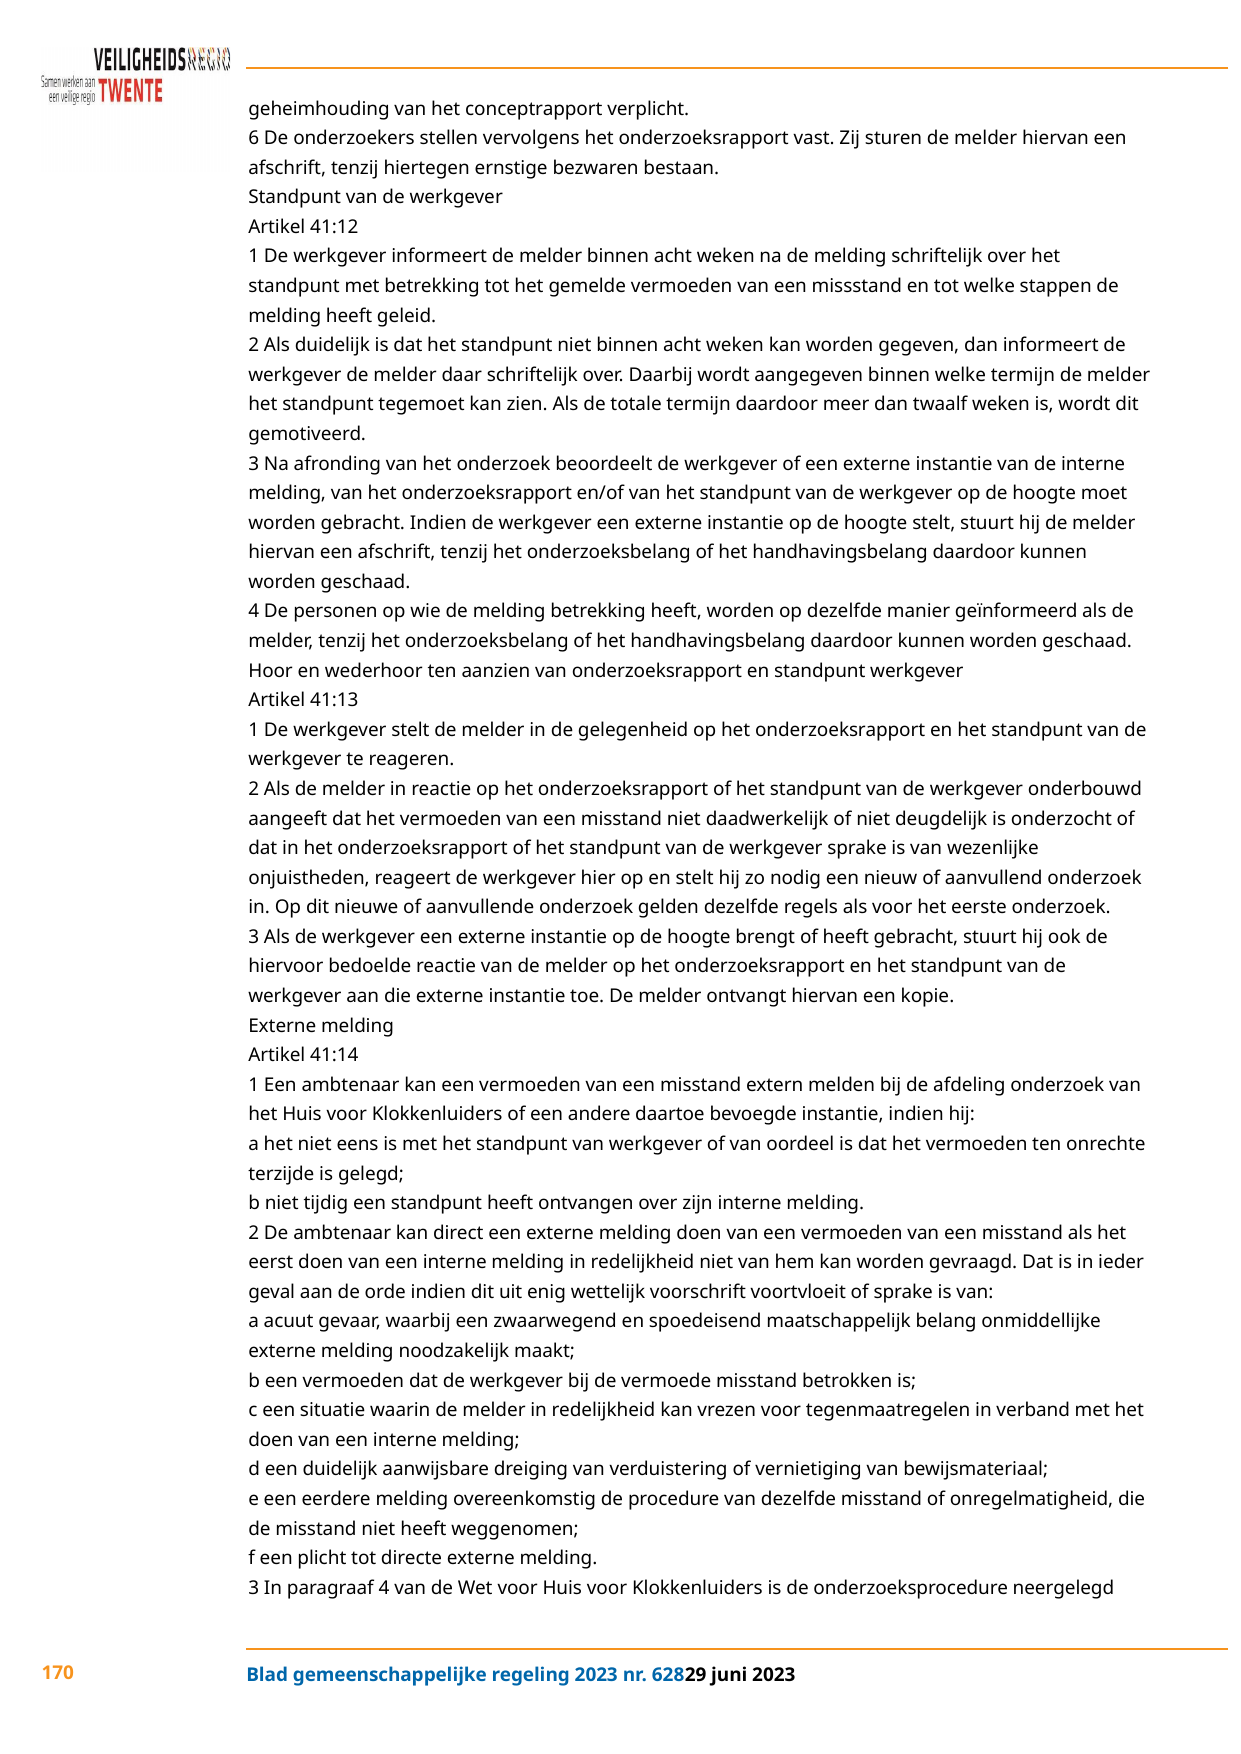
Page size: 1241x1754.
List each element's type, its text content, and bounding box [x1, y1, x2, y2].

text 2 Als duidelijk is dat het standpunt niet binnen acht weken kan worden gegeven, dan informeert de werkgever de melder daar schriftelijk over. Daarbij wordt aangegeven binnen welke termijn de melder het standpunt tegemoet kan zien. Als de totale termijn daardoor meer dan twaalf weken is, wordt dit gemotiveerd. [248, 331, 1152, 446]
text Externe melding [248, 1012, 1152, 1038]
text f een plicht tot directe externe melding. [248, 1544, 1152, 1570]
text Artikel 41:13 [248, 686, 1152, 712]
text 3 In paragraaf 4 van de Wet voor Huis voor Klokkenluiders is de onderzoeksprocedure neergelegd [248, 1574, 1152, 1600]
text 2 Als de melder in reactie op het onderzoeksrapport of het standpunt van de werkgever onderbouwd aangeeft dat het vermoeden van een misstand niet daadwerkelijk of niet deugdelijk is onderzocht of dat in het onderzoeksrapport of het standpunt van de werkgever sprake is van wezenlijke onjuistheden, reageert de werkgever hier op en stelt hij zo nodig een nieuw of aanvullend onderzoek in. Op dit nieuwe of aanvullende onderzoek gelden dezelfde regels als voor het eerste onderzoek. [248, 775, 1152, 919]
text 3 Na afronding van het onderzoek beoordeelt de werkgever of een externe instantie van de interne melding, van het onderzoeksrapport en/of van het standpunt van de werkgever op de hoogte moet worden gebracht. Indien de werkgever een externe instantie op de hoogte stelt, stuurt hij de melder hiervan een afschrift, tenzij het onderzoeksbelang of het handhavingsbelang daardoor kunnen worden geschaad. [248, 450, 1152, 594]
text e een eerdere melding overeenkomstig de procedure van dezelfde misstand of onregelmatigheid, die de misstand niet heeft weggenomen; [248, 1485, 1152, 1541]
text 1 De werkgever informeert de melder binnen acht weken na de melding schriftelijk over het standpunt met betrekking tot het gemelde vermoeden van een missstand en tot welke stappen de melding heeft geleid. [248, 243, 1152, 328]
text Artikel 41:14 [248, 1041, 1152, 1067]
text d een duidelijk aanwijsbare dreiging van verduistering of vernietiging van bewijsmateriaal; [248, 1456, 1152, 1481]
text Artikel 41:12 [248, 213, 1152, 239]
text a acuut gevaar, waarbij een zwaarwegend en spoedeisend maatschappelijk belang onmiddellijke externe melding noodzakelijk maakt; [248, 1308, 1152, 1363]
text 3 Als de werkgever een externe instantie op de hoogte brengt of heeft gebracht, stuurt hij ook de hiervoor bedoelde reactie van de melder op het onderzoeksrapport en het standpunt van de werkgever aan die externe instantie toe. De melder ontvangt hiervan een kopie. [248, 923, 1152, 1008]
text geheimhouding van het conceptrapport verplicht. [248, 95, 1152, 121]
text Standpunt van de werkgever [248, 183, 1152, 209]
text 6 De onderzoekers stellen vervolgens het onderzoeksrapport vast. Zij sturen de melder hiervan een afschrift, tenzij hiertegen ernstige bezwaren bestaan. [248, 124, 1152, 180]
text 1 Een ambtenaar kan een vermoeden van een misstand extern melden bij de afdeling onderzoek van het Huis voor Klokkenluiders of een andere daartoe bevoegde instantie, indien hij: [248, 1071, 1152, 1126]
text Hoor en wederhoor ten aanzien van onderzoeksrapport en standpunt werkgever [248, 657, 1152, 683]
text 4 De personen op wie de melding betrekking heeft, worden op dezelfde manier geïnformeerd als de melder, tenzij het onderzoeksbelang of het handhavingsbelang daardoor kunnen worden geschaad. [248, 598, 1152, 653]
text 2 De ambtenaar kan direct een externe melding doen van een vermoeden van een misstand als het eerst doen van een interne melding in redelijkheid niet van hem kan worden gevraagd. Dat is in ieder geval aan de orde indien dit uit enig wettelijk voorschrift voortvloeit of sprake is van: [248, 1219, 1152, 1304]
text b een vermoeden dat de werkgever bij de vermoede misstand betrokken is; [248, 1367, 1152, 1393]
text c een situatie waarin de melder in redelijkheid kan vrezen voor tegenmaatregelen in verband met het doen van een interne melding; [248, 1396, 1152, 1452]
text b niet tijdig een standpunt heeft ontvangen over zijn interne melding. [248, 1189, 1152, 1215]
text a het niet eens is met het standpunt van werkgever of van oordeel is dat het vermoeden ten onrechte terzijde is gelegd; [248, 1130, 1152, 1186]
text 1 De werkgever stelt de melder in de gelegenheid op het onderzoeksrapport en het standpunt van de werkgever te reageren. [248, 716, 1152, 771]
picture [41, 47, 231, 172]
